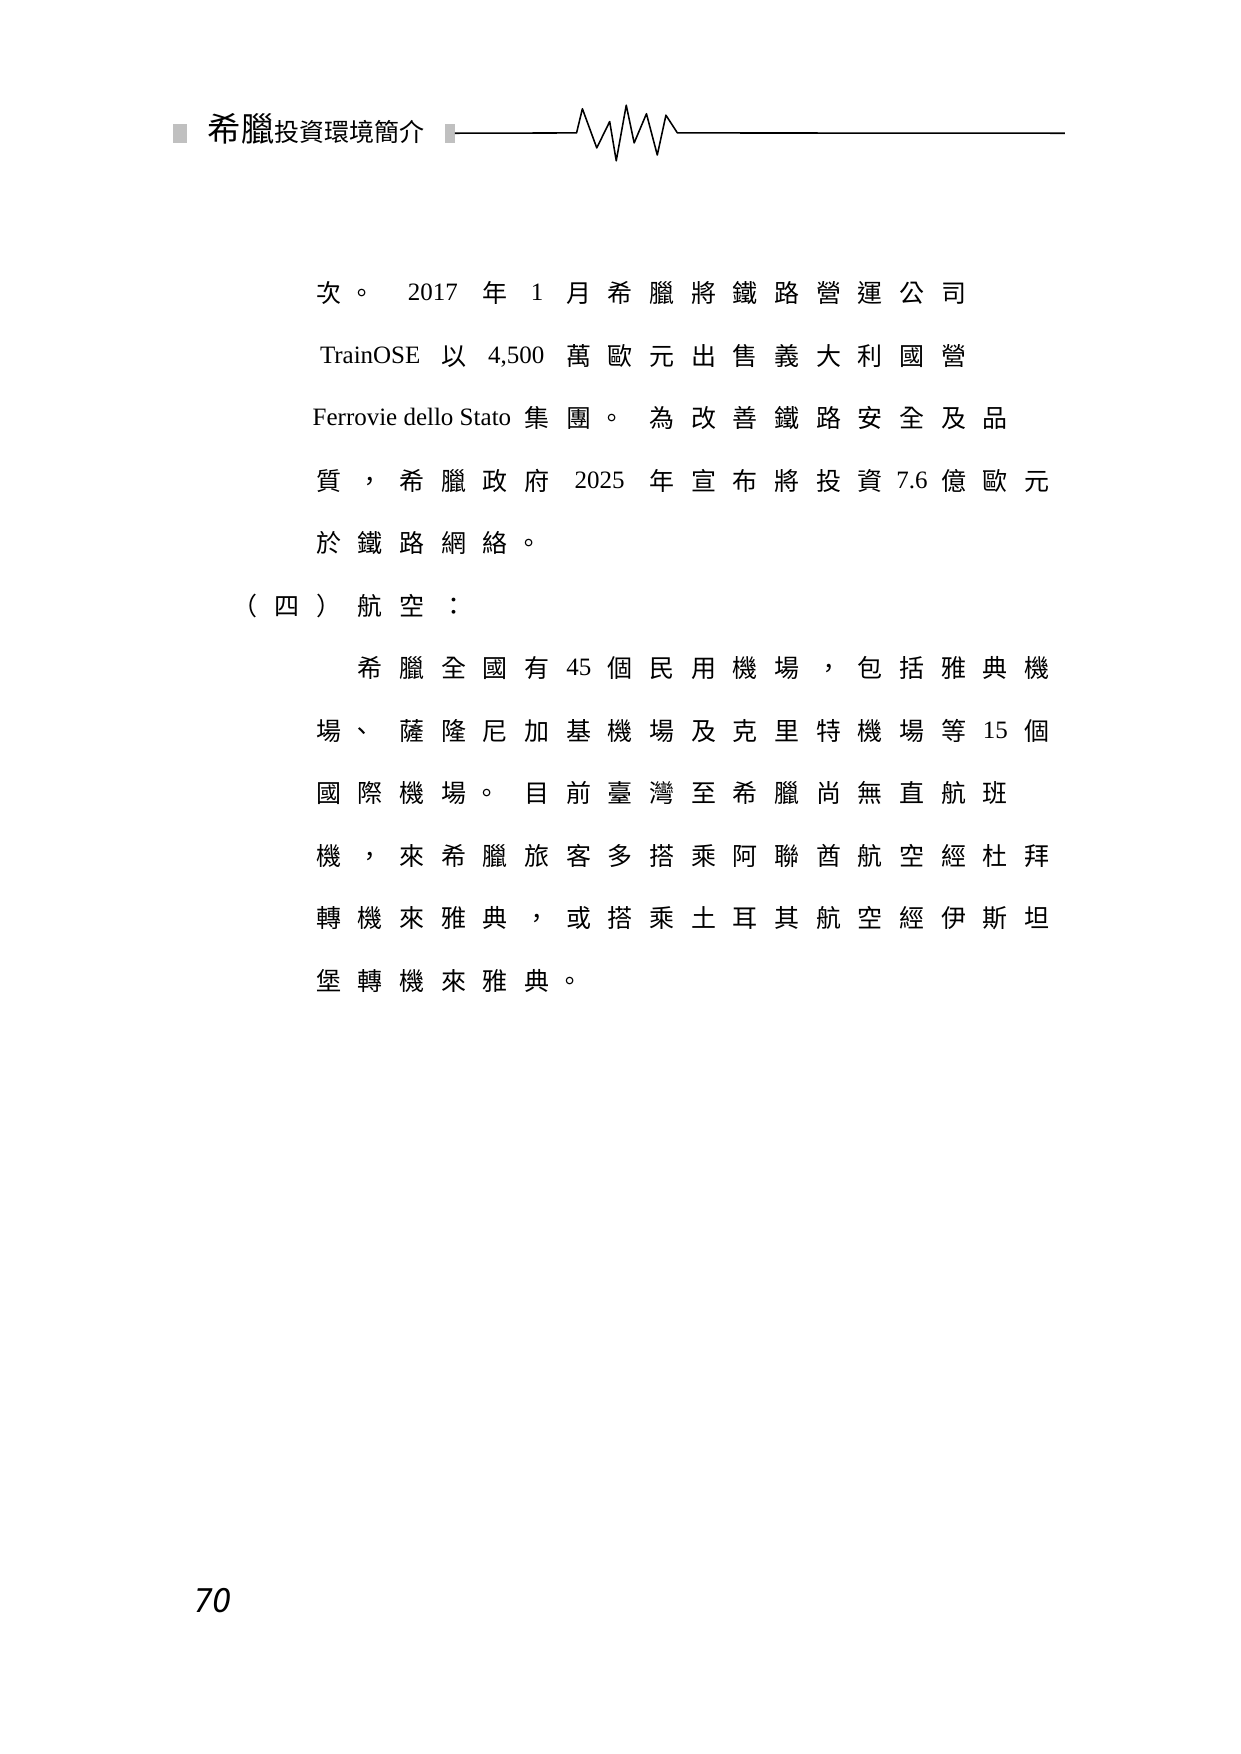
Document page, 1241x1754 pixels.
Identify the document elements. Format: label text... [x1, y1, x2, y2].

text 次。2017年1月希臘將鐵路營運公司TrainOSE以4,500萬歐元出售義大利國營Ferrovie dello Stato集團。為改善鐵路安全及品質，希臘政府2025年宣布將投資7.6億歐元於鐵路網絡。 [281, 250, 1058, 563]
text （四）航空： [207, 563, 1058, 625]
text 希臘全國有45個民用機場，包括雅典機場、薩隆尼加基機場及克里特機場等15個國際機場。目前臺灣至希臘尚無直航班機，來希臘旅客多搭乘阿聯酋航空經杜拜轉機來雅典，或搭乘土耳其航空經伊斯坦堡轉機來雅典。 [281, 625, 1058, 1000]
